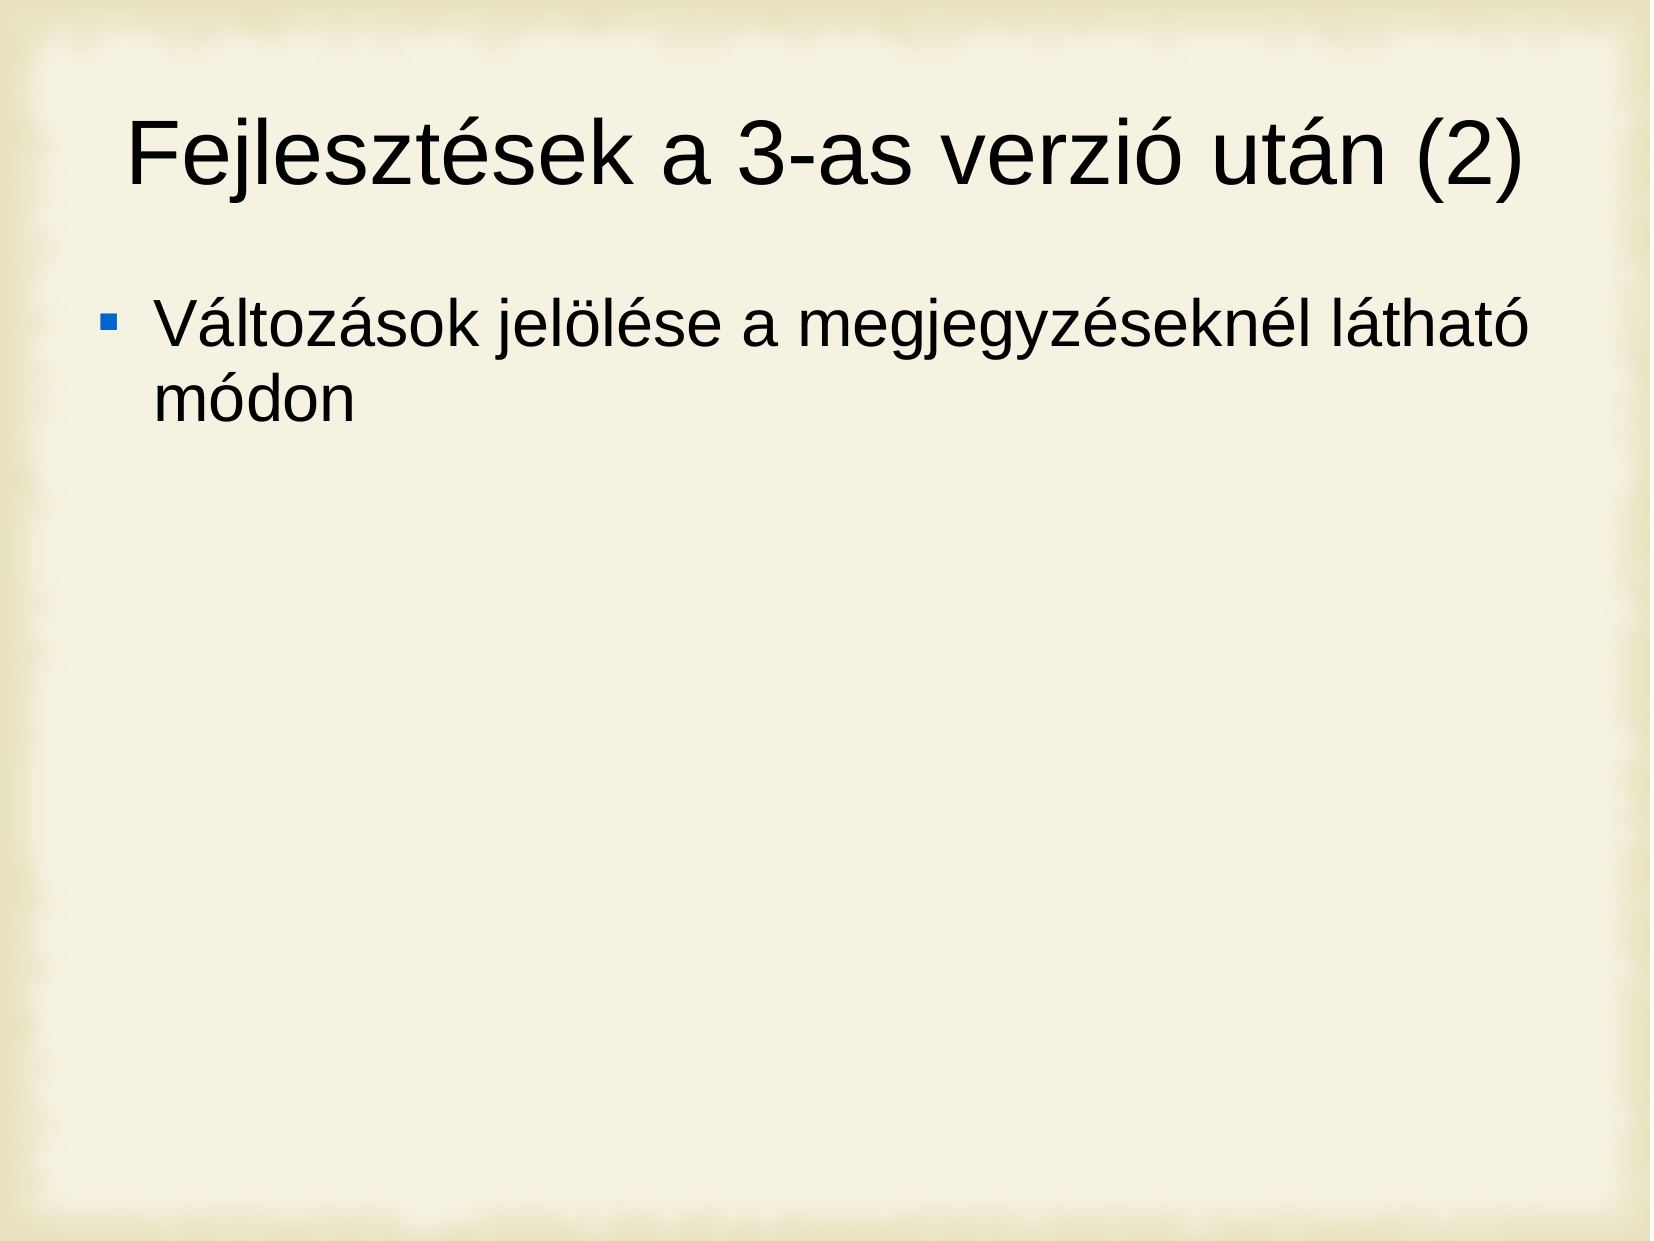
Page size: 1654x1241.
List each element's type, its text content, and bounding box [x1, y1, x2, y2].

list Változások jelölése a megjegyzéseknél látható módon [82, 285, 1571, 1090]
picture [0, 0, 1651, 1241]
title Fejlesztések a 3-as verzió után (2) [82, 56, 1571, 250]
